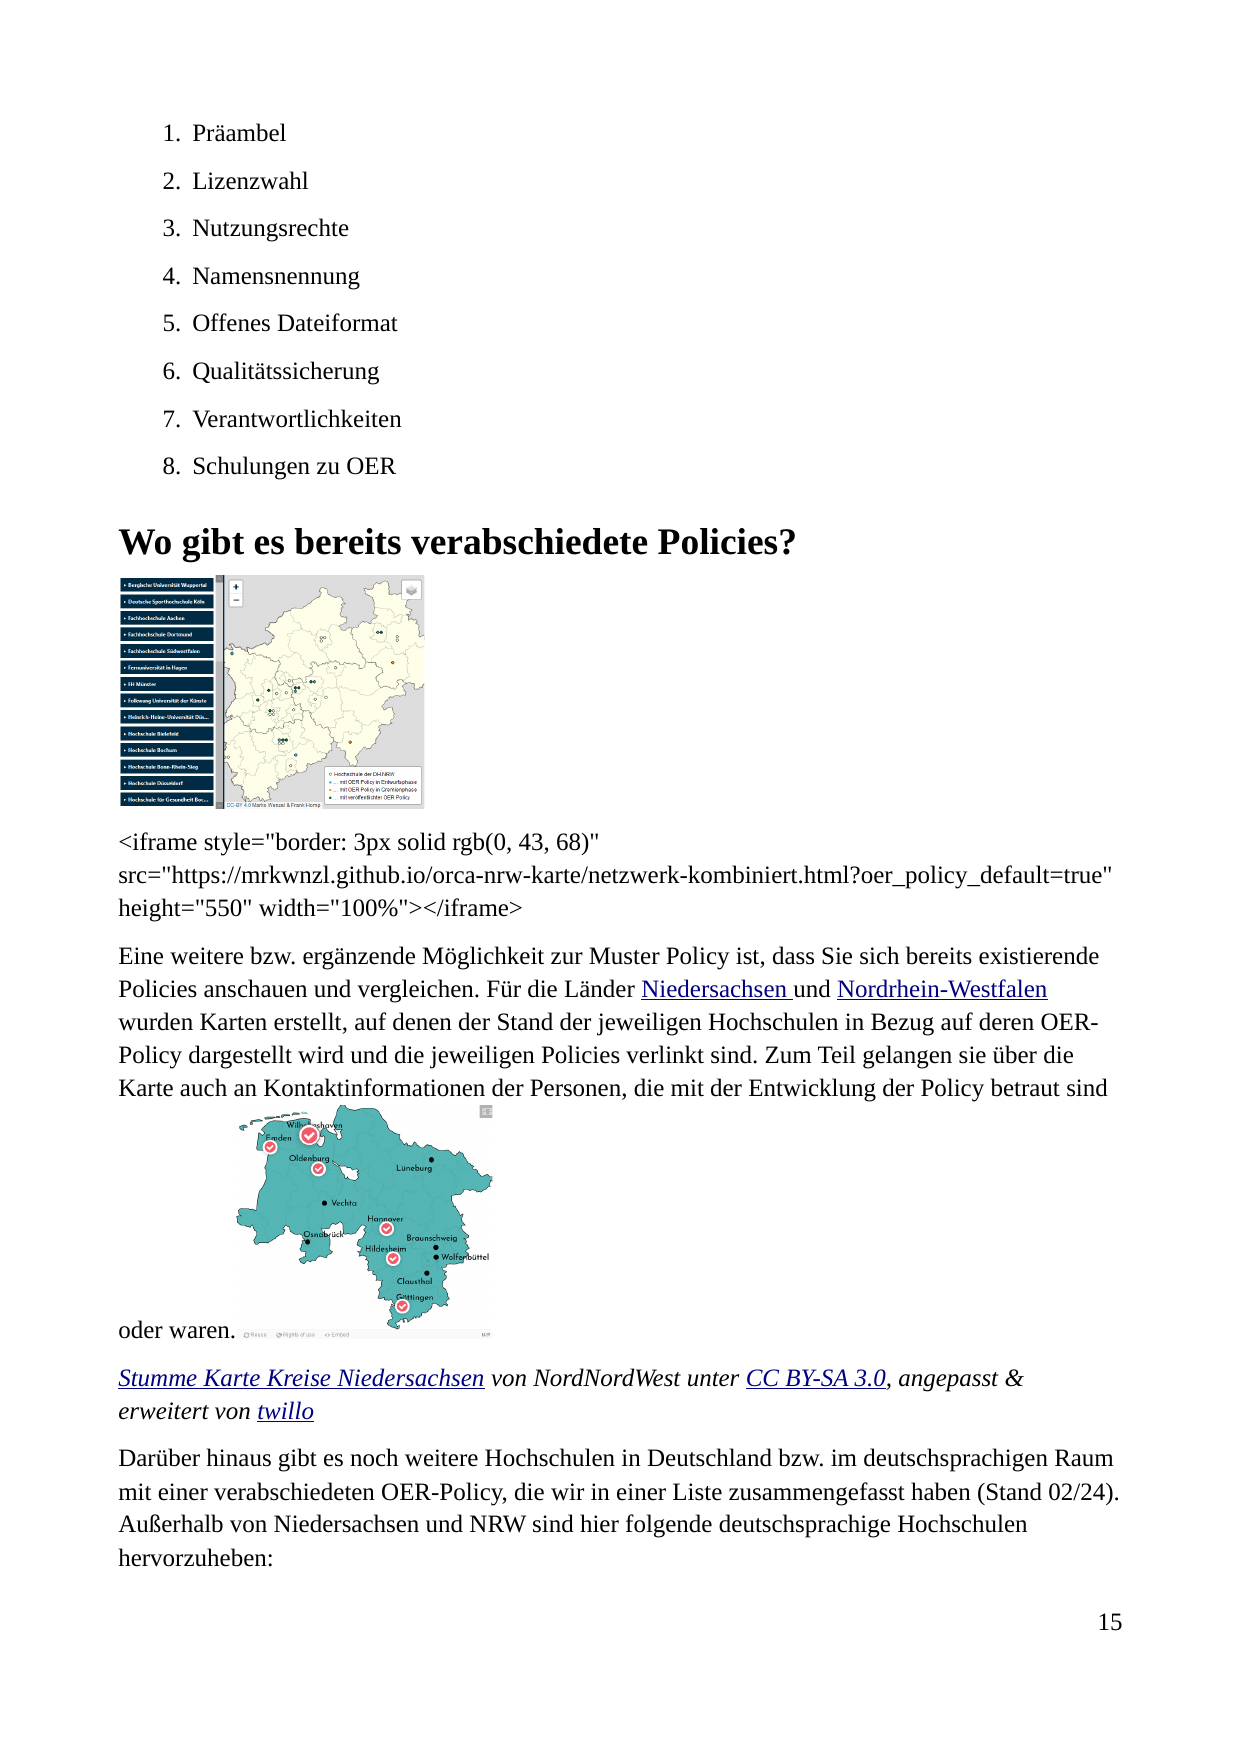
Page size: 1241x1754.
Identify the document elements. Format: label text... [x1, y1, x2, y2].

text Stumme Karte Kreise Niedersachsen von NordNordWest unter CC BY-SA 3.0, angepasst & erweitert von twillo [118, 1363, 1122, 1425]
list Namensnennung [162, 261, 1122, 290]
text Darüber hinaus gibt es noch weitere Hochschulen in Deutschland bzw. im deutschsprachigen Raum mit einer verabschiedeten OER-Policy, die wir in einer Liste zusammengefasst haben (Stand 02/24). Außerhalb von Niedersachsen und NRW sind hier folgende deutschsprachige Hochschulen hervorzuheben: [118, 1443, 1122, 1571]
list Qualitätssicherung [162, 356, 1122, 385]
list Präambel [162, 118, 1122, 147]
list Nutzungsrechte [162, 213, 1122, 242]
list Offenes Dateiformat [162, 308, 1122, 337]
picture [118, 575, 425, 809]
list Lizenzwahl [162, 166, 1122, 194]
picture [236, 1105, 493, 1339]
list Verantwortlichkeiten [162, 404, 1122, 432]
list Schulungen zu OER [162, 451, 1122, 480]
text Eine weitere bzw. ergänzende Möglichkeit zur Muster Policy ist, dass Sie sich bereits existierende Policies anschauen und vergleichen. Für die Länder Niedersachsen und Nordrhein-Westfalen wurden Karten erstellt, auf denen der Stand der jeweiligen Hochschulen in Bezug auf deren OER-Policy dargestellt wird und die jeweiligen Policies verlinkt sind. Zum Teil gelangen sie über die Karte auch an Kontaktinformationen der Personen, die mit der Entwicklung der Policy betraut sind oder waren. [118, 941, 1122, 1105]
subtitle Wo gibt es bereits verabschiedete Policies? [118, 520, 1122, 563]
text <iframe style="border: 3px solid rgb(0, 43, 68)" src="https://mrkwnzl.github.io/orca-nrw-karte/netzwerk-kombiniert.html?oer_policy_default=true" height="550" width="100%"></iframe> [118, 827, 1122, 922]
